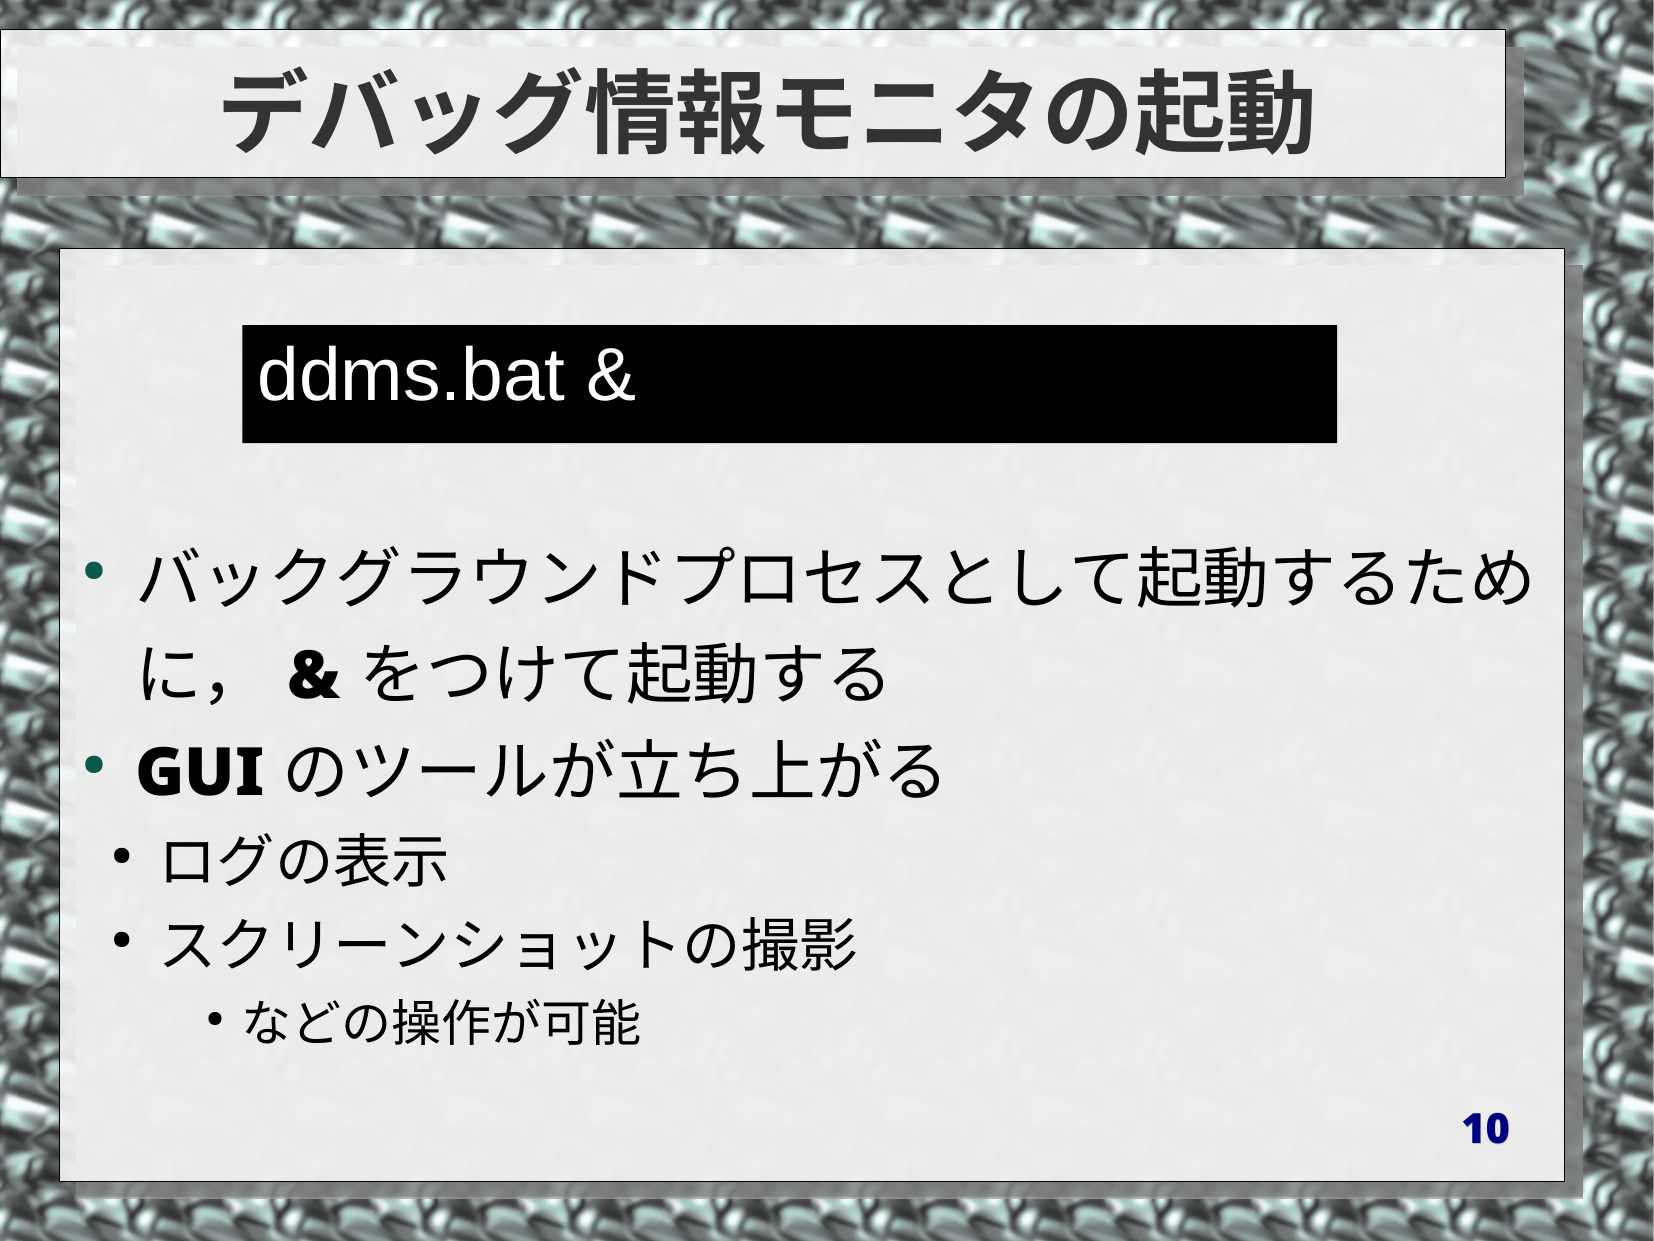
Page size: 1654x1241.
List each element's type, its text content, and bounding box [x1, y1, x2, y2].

text_box ddms.bat & [242, 325, 1338, 444]
title デバッグ情報モニタの起動 [29, 37, 1506, 176]
list バックグラウンドプロセスとして起動するために，&をつけて起動する GUIのツールが立ち上がる ログの表示 スクリーンショットの撮影 などの操作が可能 [64, 252, 1565, 1137]
picture [0, 0, 1654, 1241]
